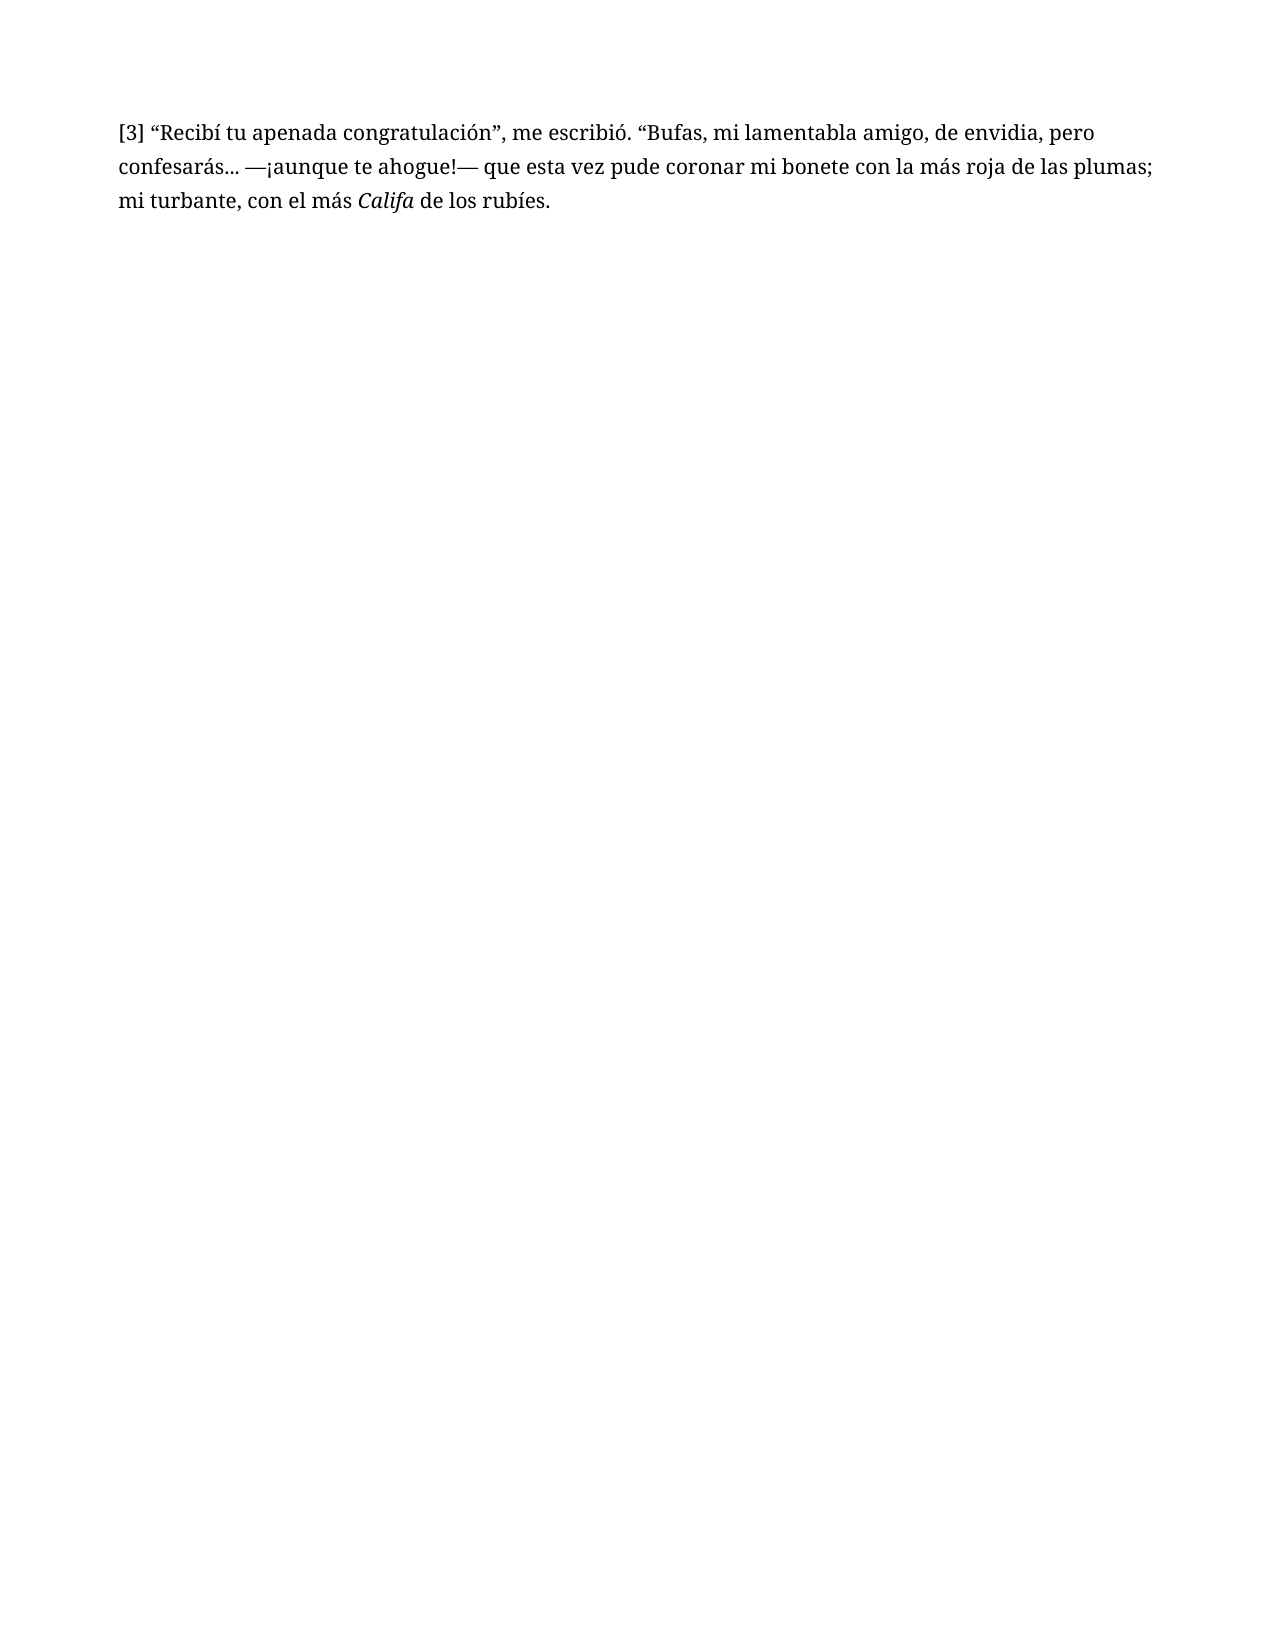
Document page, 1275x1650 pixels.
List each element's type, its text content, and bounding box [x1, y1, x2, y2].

text [3] “Recibí tu apenada congratulación”, me escribió. “Bufas, mi lamentabla amigo, de envidia, pero confesarás... —¡aunque te ahogue!— que esta vez pude coronar mi bonete con la más roja de las plumas; mi turbante, con el más Califa de los rubíes. [118, 118, 1157, 215]
